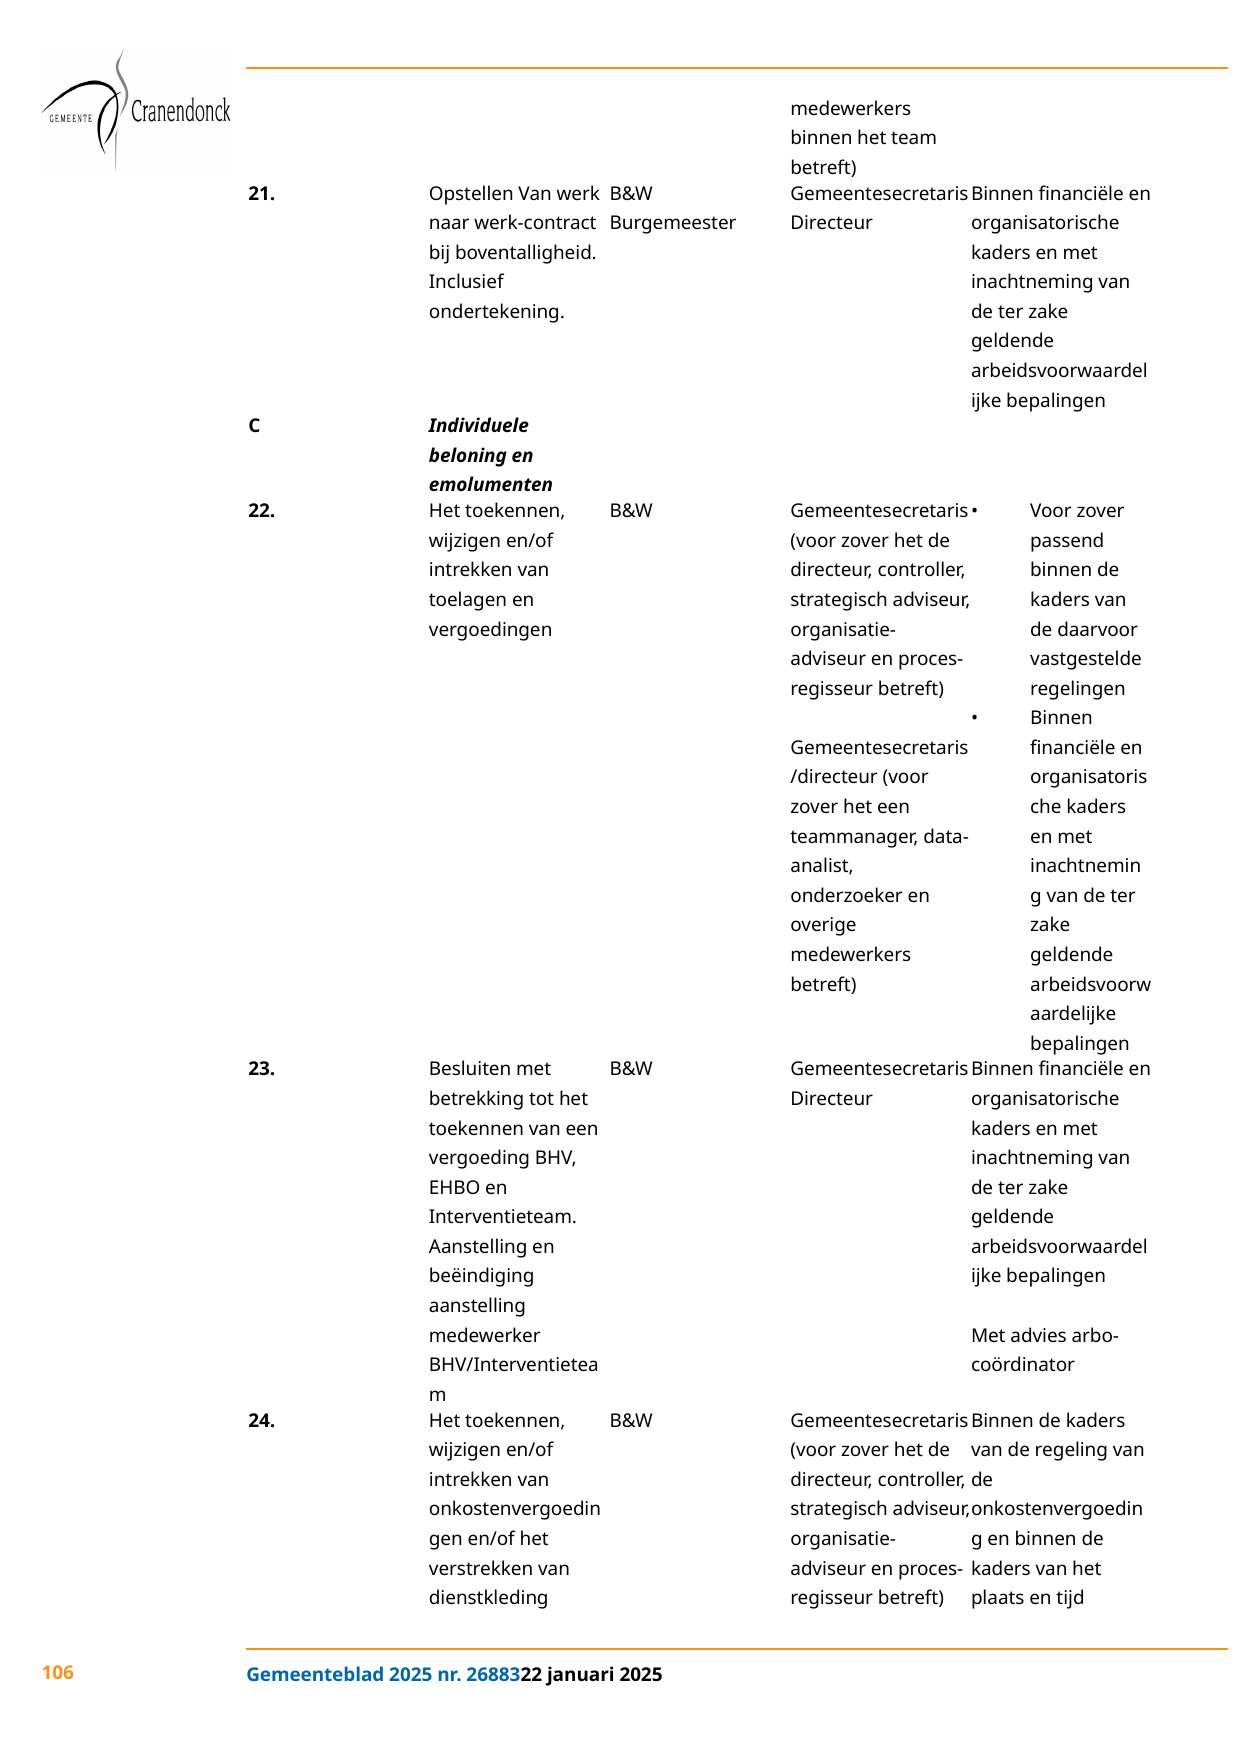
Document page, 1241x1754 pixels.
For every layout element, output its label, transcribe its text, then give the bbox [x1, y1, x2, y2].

table_cell [971, 95, 1152, 180]
table_cell Gemeentesecretaris Directeur [790, 1056, 971, 1407]
table_cell [609, 95, 790, 180]
table_cell [609, 413, 790, 497]
table_cell Binnen financiële en organisatorische kaders en met inachtneming van de ter zake geldende arbeidsvoorwaardelijke bepalingen [971, 180, 1152, 412]
table_cell Het toekennen, wijzigen en/of intrekken van toelagen en vergoedingen [429, 498, 609, 1056]
table_cell Gemeentesecretaris (voor zover het de directeur, controller, strategisch adviseur, organisatie-adviseur en proces-regisseur betreft) [790, 1407, 971, 1610]
table_cell Het toekennen, wijzigen en/of intrekken van onkostenvergoedingen en/of het verstrekken van dienstkleding [429, 1407, 609, 1610]
table_cell 21. [248, 180, 429, 412]
table_cell B&W Burgemeester [609, 180, 790, 412]
table_cell medewerkers binnen het team betreft) [790, 95, 971, 180]
table_cell [790, 413, 971, 497]
table_cell B&W [609, 498, 790, 1056]
table_cell Binnen financiële en organisatorische kaders en met inachtneming van de ter zake geldende arbeidsvoorwaardelijke bepalingen Met advies arbo-coördinator [971, 1056, 1152, 1407]
table_cell C [248, 413, 429, 497]
table_cell Opstellen Van werk naar werk-contract bij boventalligheid. Inclusief ondertekening. [429, 180, 609, 412]
table_cell [429, 95, 609, 180]
picture [41, 47, 231, 172]
table_cell 24. [248, 1407, 429, 1610]
table_cell Gemeentesecretaris (voor zover het de directeur, controller, strategisch adviseur, organisatie-adviseur en proces-regisseur betreft) Gemeentesecretaris/directeur (voor zover het een teammanager, data-analist, onderzoeker en overige medewerkers betreft) [790, 498, 971, 1056]
table_cell 23. [248, 1056, 429, 1407]
table_cell 22. [248, 498, 429, 1056]
table_cell B&W [609, 1407, 790, 1610]
table_cell [971, 413, 1152, 497]
table_cell [248, 95, 429, 180]
table_cell B&W [609, 1056, 790, 1407]
table_cell Binnen de kaders van de regeling van de onkostenvergoeding en binnen de kaders van het plaats en tijd [971, 1407, 1152, 1610]
table_cell Individuele beloning en emolumenten [429, 413, 609, 497]
table_cell Gemeentesecretaris Directeur [790, 180, 971, 412]
table_cell Besluiten met betrekking tot het toekennen van een vergoeding BHV, EHBO en Interventieteam. Aanstelling en beëindiging aanstelling medewerker BHV/Interventieteam [429, 1056, 609, 1407]
table_cell Voor zover passend binnen de kaders van de daarvoor vastgestelde regelingen Binnen financiële en organisatorische kaders en met inachtneming van de ter zake geldende arbeidsvoorwaardelijke bepalingen [971, 498, 1152, 1056]
